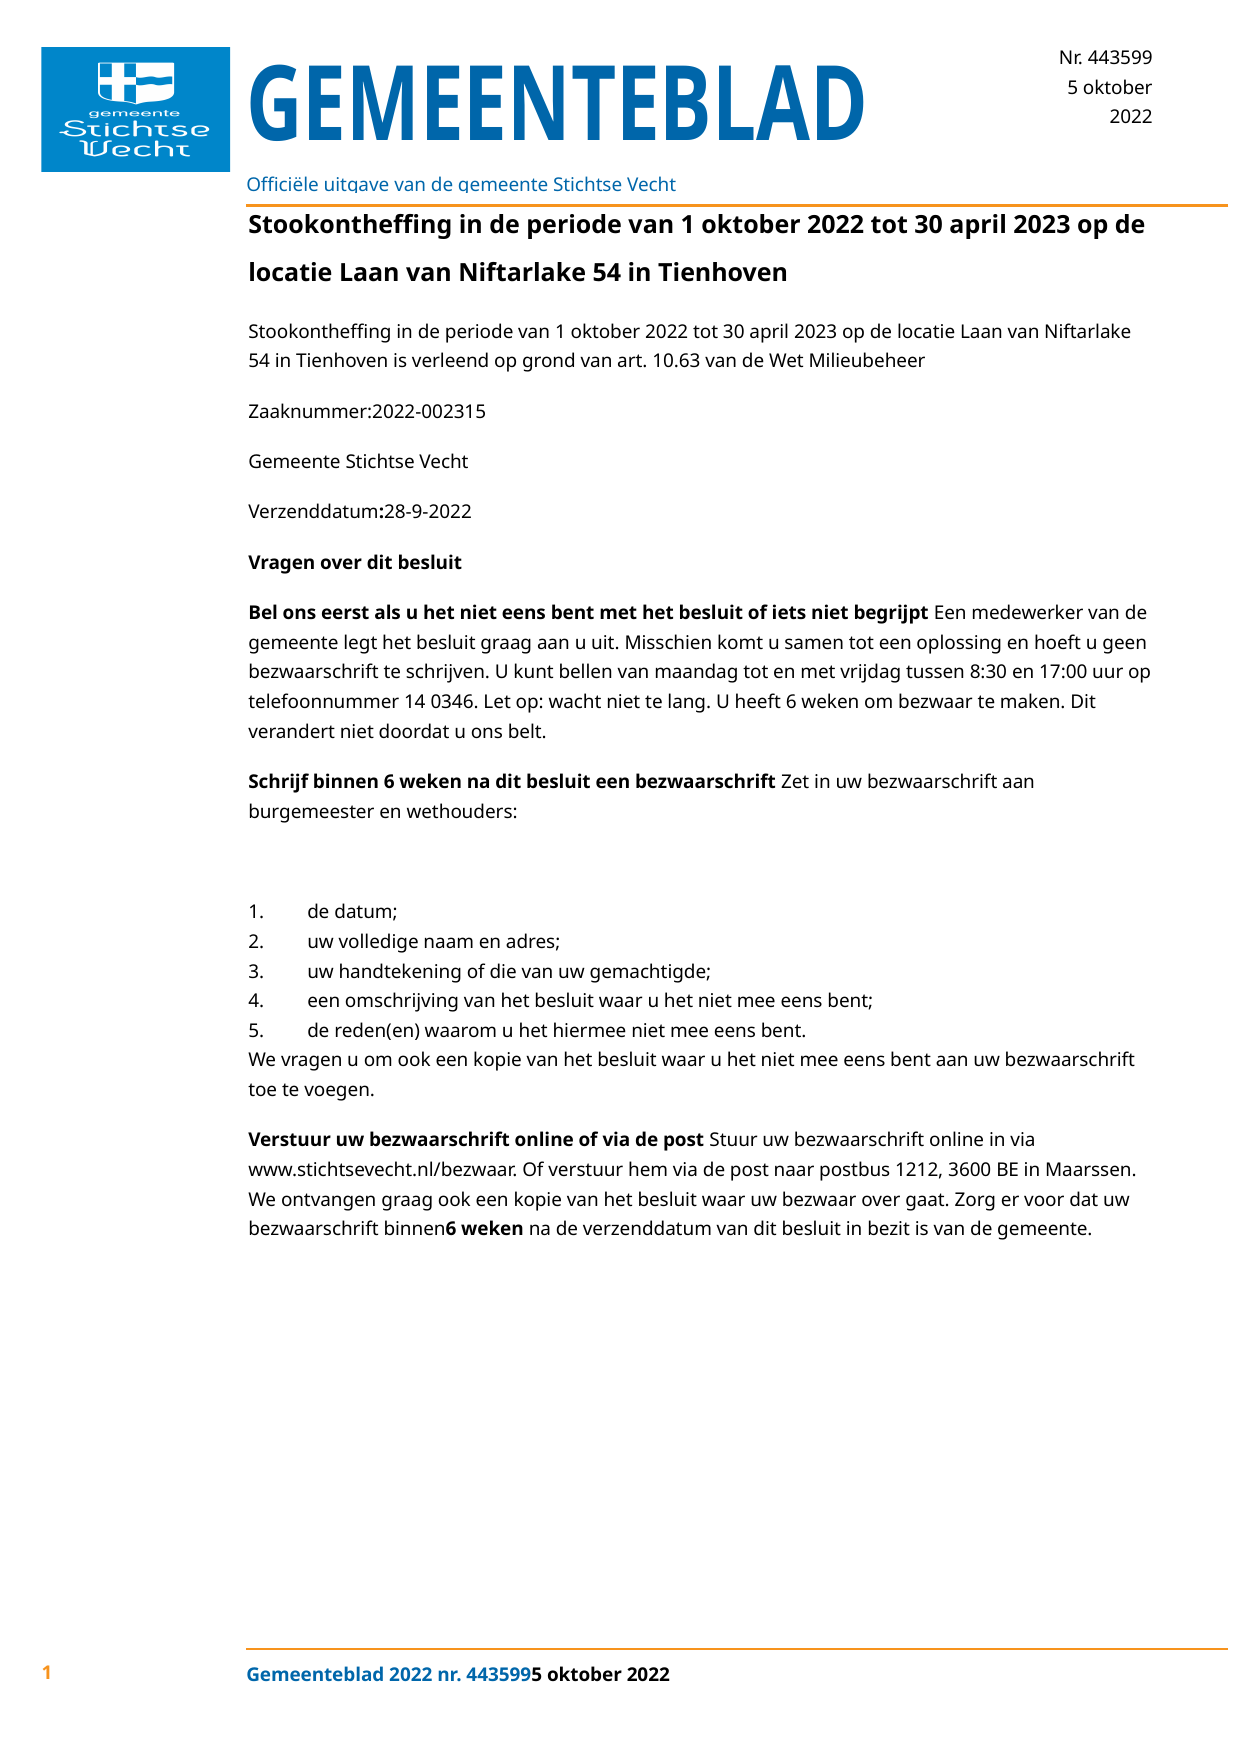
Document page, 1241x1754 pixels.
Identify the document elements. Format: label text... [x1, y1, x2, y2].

picture [137, 63, 174, 103]
text Bel ons eerst als u het niet eens bent met het besluit of iets niet begrijpt Een medewerker van de gemeente legt het besluit graag aan u uit. Misschien komt u samen tot een oplossing en hoeft u geen bezwaarschrift te schrijven. U kunt bellen van maandag tot en met vrijdag tussen 8:30 en 17:00 uur op telefoonnummer 14 0346. Let op: wacht niet te lang. U heeft 6 weken om bezwaar te maken. Dit verandert niet doordat u ons belt. [248, 599, 1152, 744]
text Stookontheffing in de periode van 1 oktober 2022 tot 30 april 2023 op de locatie Laan van Niftarlake 54 in Tienhoven is verleend op grond van art. 10.63 van de Wet Milieubeheer [248, 318, 1152, 373]
text Verstuur uw bezwaarschrift online of via de post Stuur uw bezwaarschrift online in via www.stichtsevecht.nl/bezwaar. Of verstuur hem via de post naar postbus 1212, 3600 BE in Maarssen. We ontvangen graag ook een kopie van het besluit waar uw bezwaar over gaat. Zorg er voor dat uw bezwaarschrift binnen6 weken na de verzenddatum van dit besluit in bezit is van de gemeente. [248, 1127, 1152, 1241]
text Schrijf binnen 6 weken na dit besluit een bezwaarschrift Zet in uw bezwaarschrift aan burgemeester en wethouders: [248, 768, 1152, 824]
list de reden(en) waarom u het hiermee niet mee eens bent. [248, 1017, 1152, 1043]
list uw handtekening of die van uw gemachtigde; [248, 958, 1152, 984]
list uw volledige naam en adres; [248, 928, 1152, 954]
text Stookontheffing in de periode van 1 oktober 2022 tot 30 april 2023 op de locatie Laan van Niftarlake 54 in Tienhoven [248, 207, 1152, 288]
list een omschrijving van het besluit waar u het niet mee eens bent; [248, 987, 1152, 1013]
text We vragen u om ook een kopie van het besluit waar u het niet mee eens bent aan uw bezwaarschrift toe te voegen. [248, 1047, 1152, 1102]
text Zaaknummer:2022-002315 [248, 398, 1152, 424]
text Verzenddatum:28-9-2022 [248, 499, 1152, 524]
text Vragen over dit besluit [248, 549, 1152, 575]
list de datum; [248, 899, 1152, 924]
text Gemeente Stichtse Vecht [248, 448, 1152, 474]
picture [99, 63, 135, 101]
